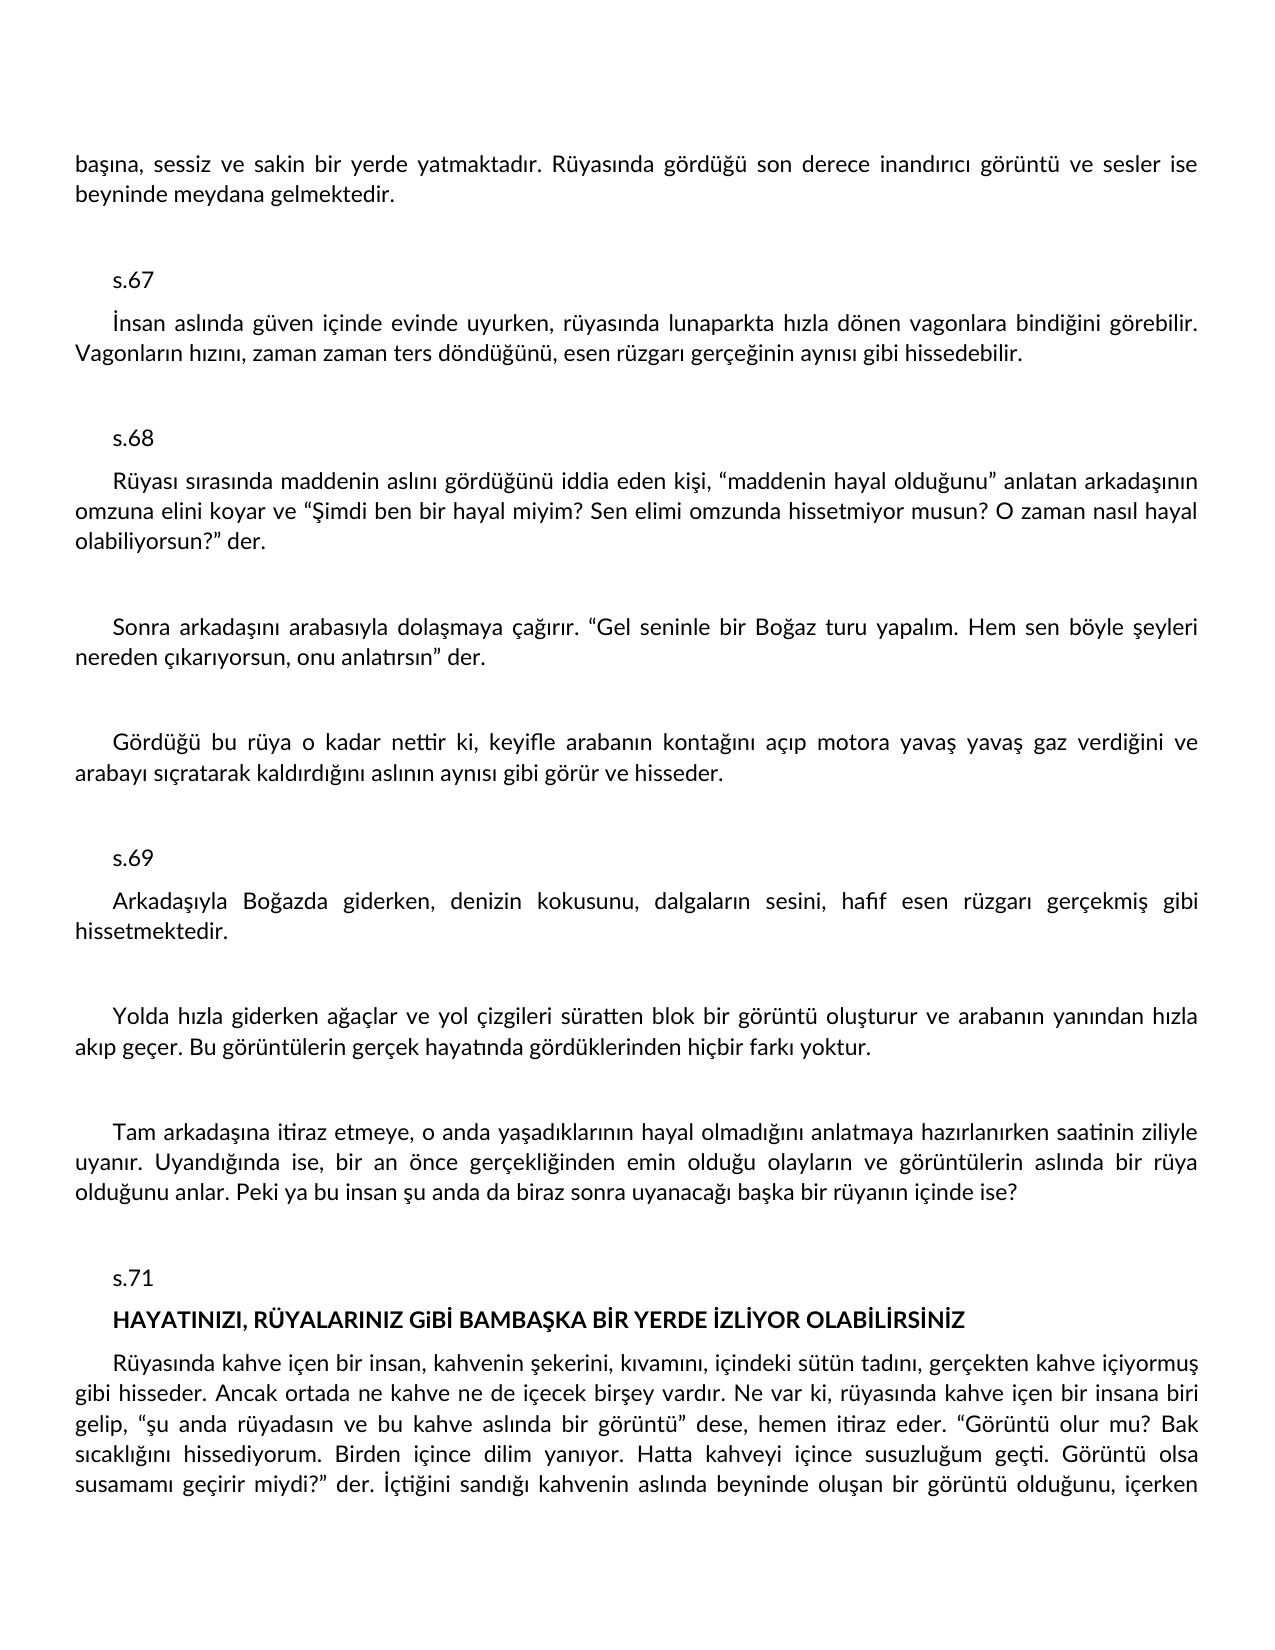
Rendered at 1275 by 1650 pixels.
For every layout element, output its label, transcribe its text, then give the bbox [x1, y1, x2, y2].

text s.68 [75, 424, 1200, 451]
text Sonra arkadaşını arabasıyla dolaşmaya çağırır. “Gel seninle bir Boğaz turu yapalım. Hem sen böyle şeyleri nereden çıkarıyorsun, onu anlatırsın” der. [75, 612, 1200, 670]
text s.71 [75, 1263, 1200, 1291]
text İnsan aslında güven içinde evinde uyurken, rüyasında lunaparkta hızla dönen vagonlara bindiğini görebilir. Vagonların hızını, zaman zaman ters döndüğünü, esen rüzgarı gerçeğinin aynısı gibi hissedebilir. [75, 308, 1200, 366]
text HAYATINIZI, RÜYALARINIZ GiBİ BAMBAŞKA BİR YERDE İZLİYOR OLABİLİRSİNİZ [75, 1306, 1200, 1334]
text başına, sessiz ve sakin bir yerde yatmaktadır. Rüyasında gördüğü son derece inandırıcı görüntü ve sesler ise beyninde meydana gelmektedir. [75, 150, 1200, 208]
text Tam arkadaşına itiraz etmeye, o anda yaşadıklarının hayal olmadığını anlatmaya hazırlanırken saatinin ziliyle uyanır. Uyandığında ise, bir an önce gerçekliğinden emin olduğu olayların ve görüntülerin aslında bir rüya olduğunu anlar. Peki ya bu insan şu anda da biraz sonra uyanacağı başka bir rüyanın içinde ise? [75, 1118, 1200, 1206]
text Rüyası sırasında maddenin aslını gördüğünü iddia eden kişi, “maddenin hayal olduğunu” anlatan arkadaşının omzuna elini koyar ve “Şimdi ben bir hayal miyim? Sen elimi omzunda hissetmiyor musun? O zaman nasıl hayal olabiliyorsun?” der. [75, 467, 1200, 554]
text Arkadaşıyla Boğazda giderken, denizin kokusunu, dalgaların sesini, hafif esen rüzgarı gerçekmiş gibi hissetmektedir. [75, 886, 1200, 944]
text s.67 [75, 266, 1200, 293]
text s.69 [75, 844, 1200, 871]
text Rüyasında kahve içen bir insan, kahvenin şekerini, kıvamını, içindeki sütün tadını, gerçekten kahve içiyormuş gibi hisseder. Ancak ortada ne kahve ne de içecek birşey vardır. Ne var ki, rüyasında kahve içen bir insana biri gelip, “şu anda rüyadasın ve bu kahve aslında bir görüntü” dese, hemen itiraz eder. “Görüntü olur mu? Bak sıcaklığını hissediyorum. Birden içince dilim yanıyor. Hatta kahveyi içince susuzluğum geçti. Görüntü olsa susamamı geçirir miydi?” der. İçtiğini sandığı kahvenin aslında beyninde oluşan bir görüntü olduğunu, içerken [75, 1349, 1200, 1497]
text Gördüğü bu rüya o kadar nettir ki, keyifle arabanın kontağını açıp motora yavaş yavaş gaz verdiğini ve arabayı sıçratarak kaldırdığını aslının aynısı gibi görür ve hisseder. [75, 728, 1200, 786]
text Yolda hızla giderken ağaçlar ve yol çizgileri süratten blok bir görüntü oluşturur ve arabanın yanından hızla akıp geçer. Bu görüntülerin gerçek hayatında gördüklerinden hiçbir farkı yoktur. [75, 1002, 1200, 1060]
